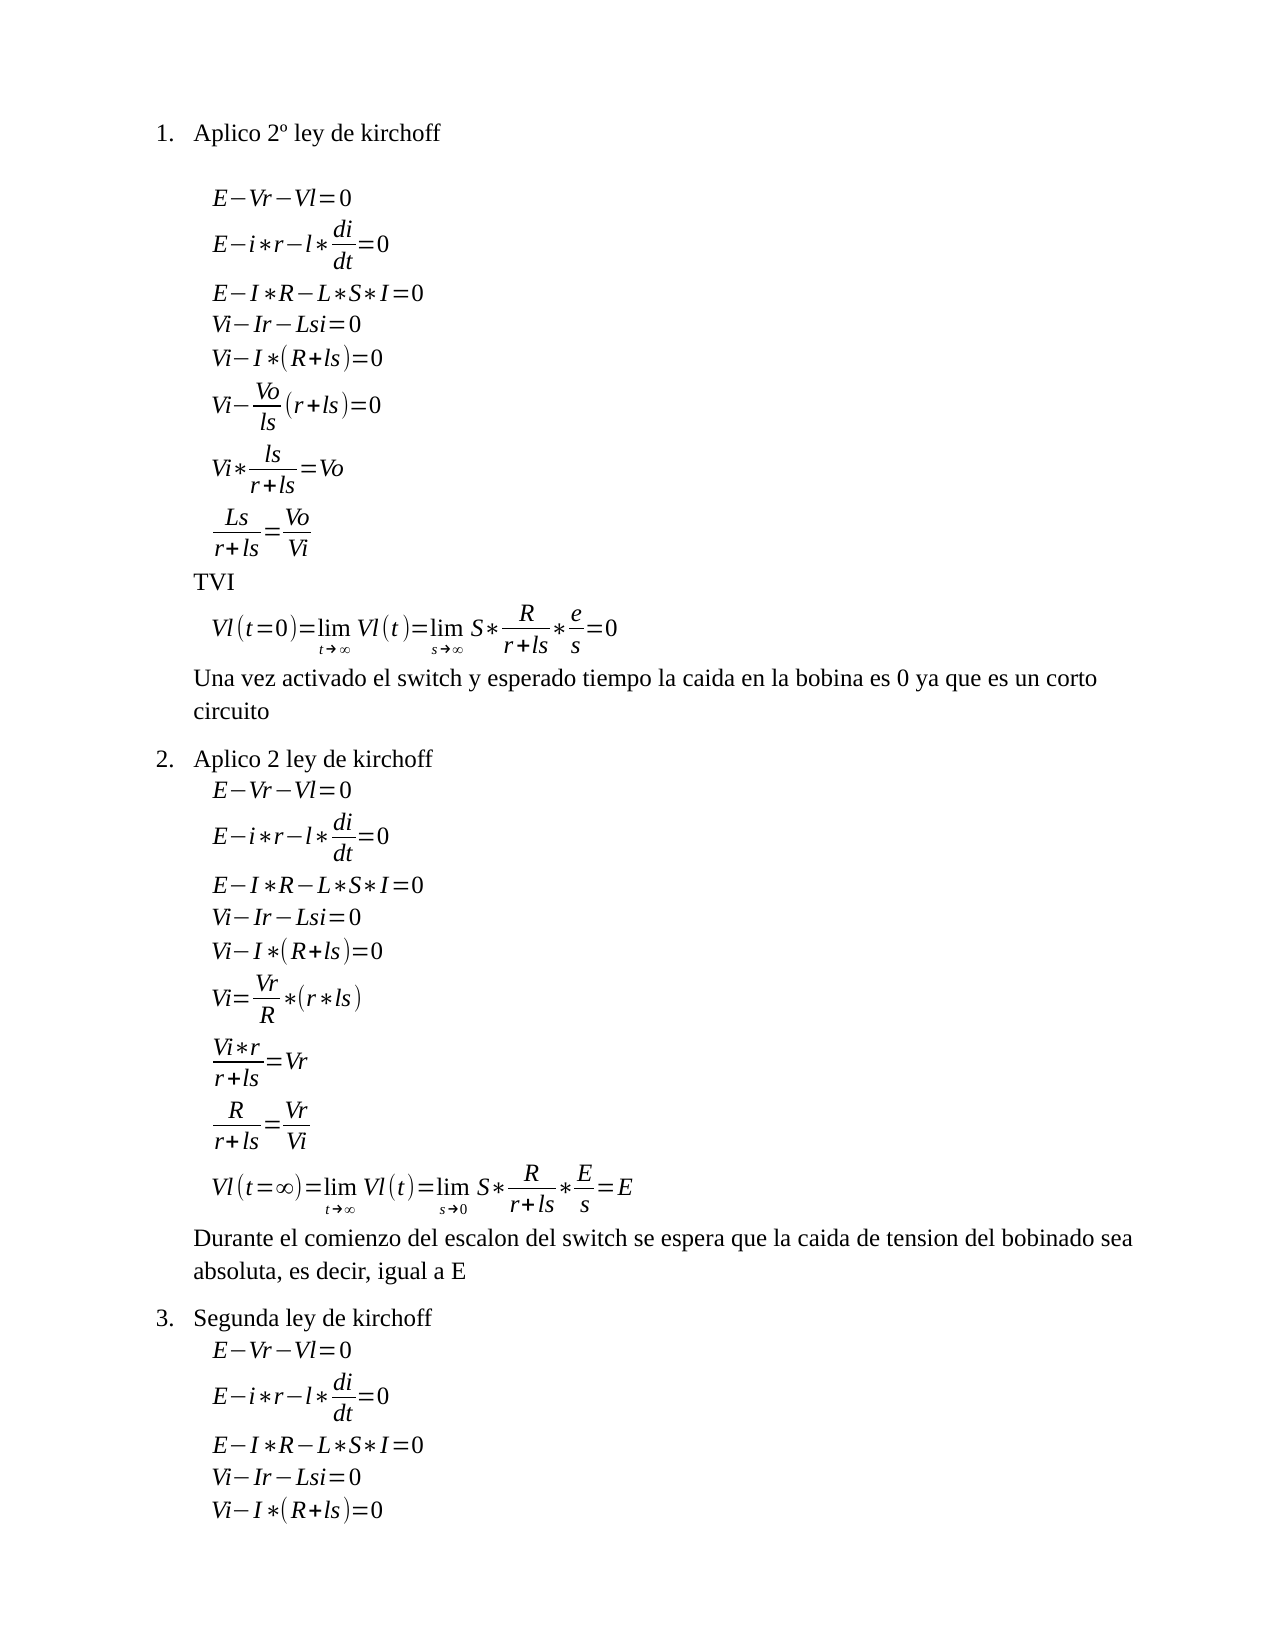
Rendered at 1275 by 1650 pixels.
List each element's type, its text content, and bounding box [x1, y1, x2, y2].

list Aplico 2 ley de kirchoff Durante el comienzo del escalon del switch se espera que la caida de tension del bobinado sea absoluta, es decir, igual a E [156, 744, 1157, 1285]
list Segunda ley de kirchoff [156, 1303, 1157, 1525]
list Aplico 2º ley de kirchoff TVI Una vez activado el switch y esperado tiempo la caida en la bobina es 0 ya que es un corto circuito [156, 118, 1157, 725]
